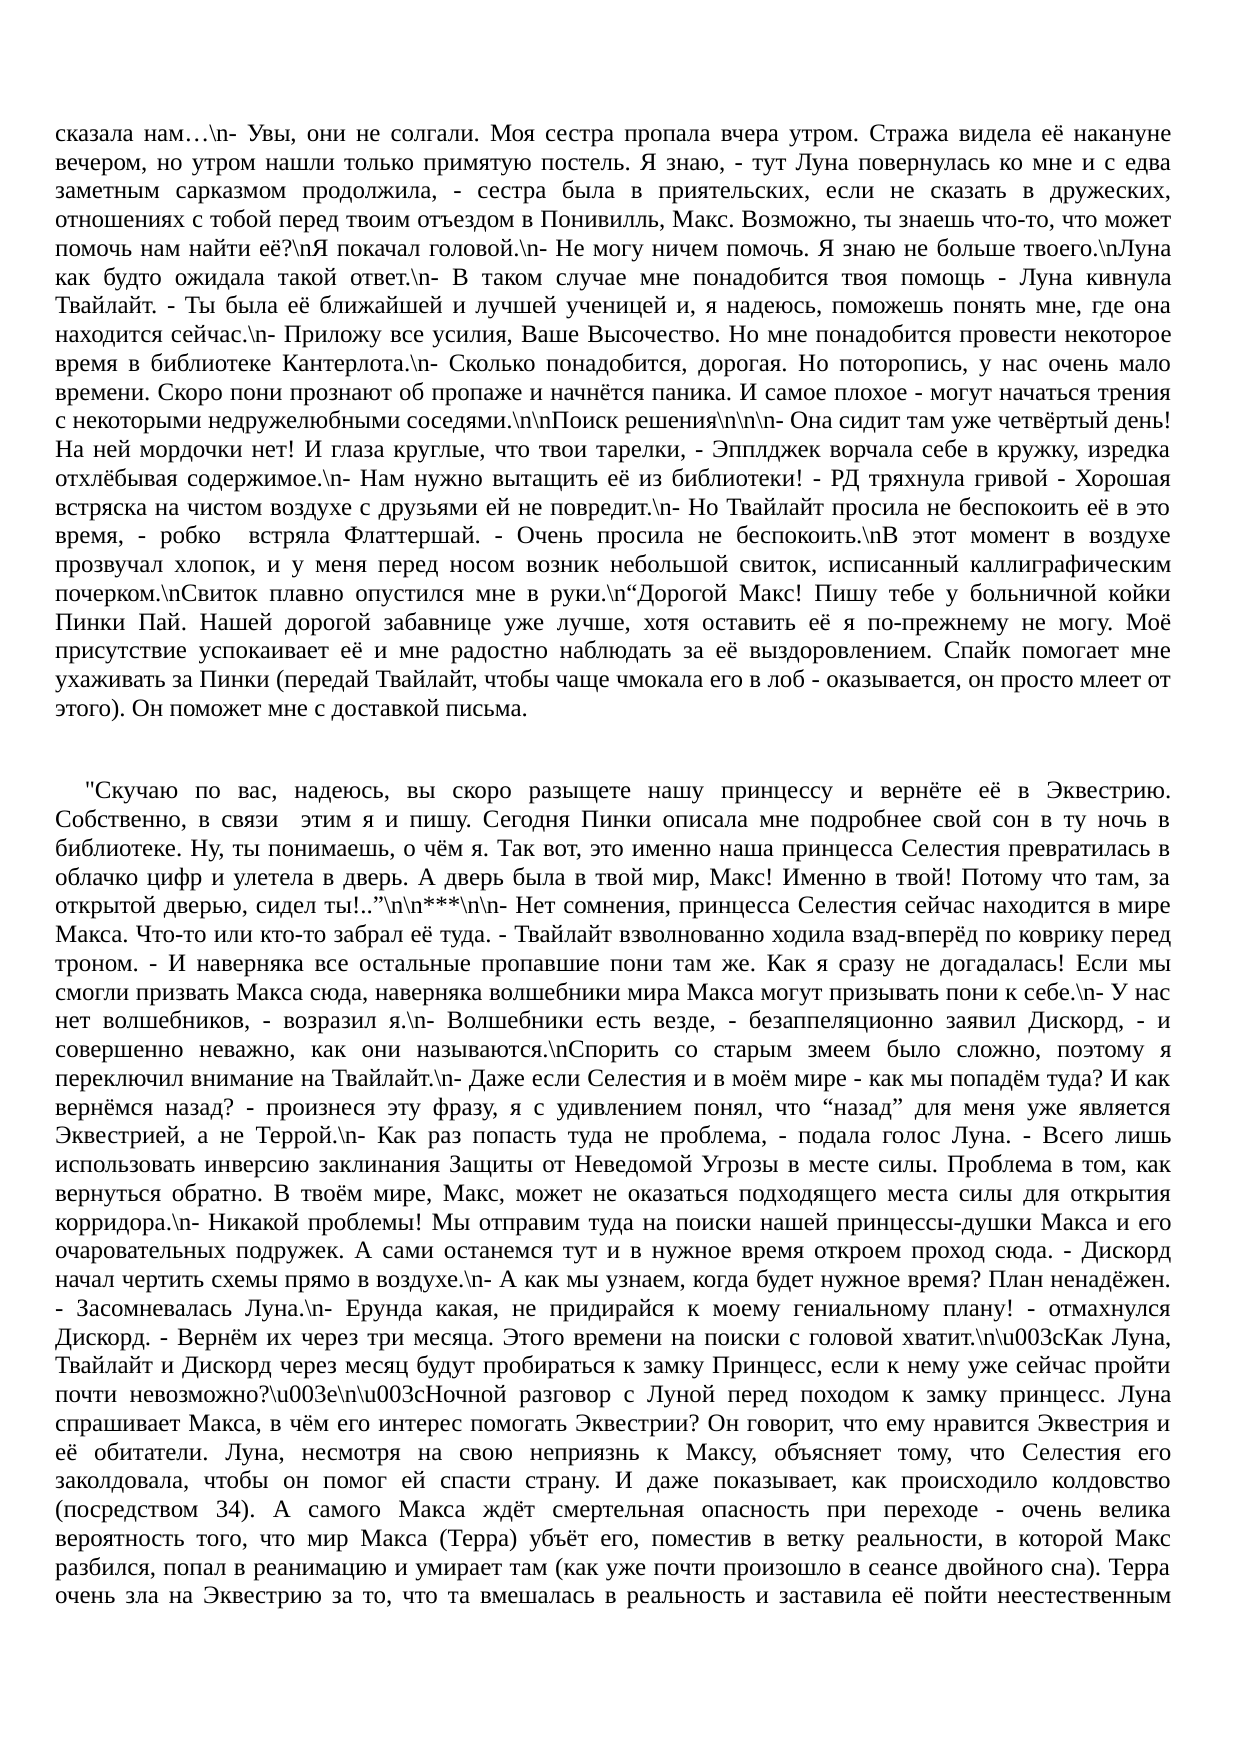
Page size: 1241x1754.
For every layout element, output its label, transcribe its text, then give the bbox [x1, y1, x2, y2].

text "Скучаю по вас, надеюсь, вы скоро разыщете нашу принцессу и вернёте её в Эквестрию. Собственно, в связи этим я и пишу. Сегодня Пинки описала мне подробнее свой сон в ту ночь в библиотеке. Ну, ты понимаешь, о чём я. Так вот, это именно наша принцесса Селестия превратилась в облачко цифр и улетела в дверь. А дверь была в твой мир, Макс! Именно в твой! Потому что там, за открытой дверью, сидел ты!..”\n\n***\n\n- Нет сомнения, принцесса Селестия сейчас находится в мире Макса. Что-то или кто-то забрал её туда. - Твайлайт взволнованно ходила взад-вперёд по коврику перед троном. - И наверняка все остальные пропавшие пони там же. Как я сразу не догадалась! Если мы смогли призвать Макса сюда, наверняка волшебники мира Макса могут призывать пони к себе.\n- У нас нет волшебников, - возразил я.\n- Волшебники есть везде, - безаппеляционно заявил Дискорд, - и совершенно неважно, как они называются.\nСпорить со старым змеем было сложно, поэтому я переключил внимание на Твайлайт.\n- Даже если Селестия и в моём мире - как мы попадём туда? И как вернёмся назад? - произнеся эту фразу, я с удивлением понял, что “назад” для меня уже является Эквестрией, а не Террой.\n- Как раз попасть туда не проблема, - подала голос Луна. - Всего лишь использовать инверсию заклинания Защиты от Неведомой Угрозы в месте силы. Проблема в том, как вернуться обратно. В твоём мире, Макс, может не оказаться подходящего места силы для открытия корридора.\n- Никакой проблемы! Мы отправим туда на поиски нашей принцессы-душки Макса и его очаровательных подружек. А сами останемся тут и в нужное время откроем проход сюда. - Дискорд начал чертить схемы прямо в воздухе.\n- А как мы узнаем, когда будет нужное время? План ненадёжен. - Засомневалась Луна.\n- Ерунда какая, не придирайся к моему гениальному плану! - отмахнулся Дискорд. - Вернём их через три месяца. Этого времени на поиски с головой хватит.\n\u003cКак Луна, Твайлайт и Дискорд через месяц будут пробираться к замку Принцесс, если к нему уже сейчас пройти почти невозможно?\u003e\n\u003cНочной разговор с Луной перед походом к замку принцесс. Луна спрашивает Макса, в чём его интерес помогать Эквестрии? Он говорит, что ему нравится Эквестрия и её обитатели. Луна, несмотря на свою неприязнь к Максу, объясняет тому, что Селестия его заколдовала, чтобы он помог ей спасти страну. И даже показывает, как происходило колдовство (посредством 34). А самого Макса ждёт смертельная опасность при переходе - очень велика вероятность того, что мир Макса (Терра) убъёт его, поместив в ветку реальности, в которой Макс разбился, попал в реанимацию и умирает там (как уже почти произошло в сеансе двойного сна). Терра очень зла на Эквестрию за то, что та вмешалась в реальность и заставила её пойти неестественным [55, 776, 1172, 1609]
text сказала нам…\n- Увы, они не солгали. Моя сестра пропала вчера утром. Стража видела её накануне вечером, но утром нашли только примятую постель. Я знаю, - тут Луна повернулась ко мне и с едва заметным сарказмом продолжила, - сестра была в приятельских, если не сказать в дружеских, отношениях с тобой перед твоим отъездом в Понивилль, Макс. Возможно, ты знаешь что-то, что может помочь нам найти её?\nЯ покачал головой.\n- Не могу ничем помочь. Я знаю не больше твоего.\nЛуна как будто ожидала такой ответ.\n- В таком случае мне понадобится твоя помощь - Луна кивнула Твайлайт. - Ты была её ближайшей и лучшей ученицей и, я надеюсь, поможешь понять мне, где она находится сейчас.\n- Приложу все усилия, Ваше Высочество. Но мне понадобится провести некоторое время в библиотеке Кантерлота.\n- Сколько понадобится, дорогая. Но поторопись, у нас очень мало времени. Скоро пони прознают об пропаже и начнётся паника. И самое плохое - могут начаться трения с некоторыми недружелюбными соседями.\n\nПоиск решения\n\n\n- Она сидит там уже четвёртый день! На ней мордочки нет! И глаза круглые, что твои тарелки, - Эпплджек ворчала себе в кружку, изредка отхлёбывая содержимое.\n- Нам нужно вытащить её из библиотеки! - РД тряхнула гривой - Хорошая встряска на чистом воздухе с друзьями ей не повредит.\n- Но Твайлайт просила не беспокоить её в это время, - робко встряла Флаттершай. - Очень просила не беспокоить.\nВ этот момент в воздухе прозвучал хлопок, и у меня перед носом возник небольшой свиток, исписанный каллиграфическим почерком.\nСвиток плавно опустился мне в руки.\n“Дорогой Макс! Пишу тебе у больничной койки Пинки Пай. Нашей дорогой забавнице уже лучше, хотя оставить её я по-прежнему не могу. Моё присутствие успокаивает её и мне радостно наблюдать за её выздоровлением. Спайк помогает мне ухаживать за Пинки (передай Твайлайт, чтобы чаще чмокала его в лоб - оказывается, он просто млеет от этого). Он поможет мне с доставкой письма. [55, 118, 1172, 722]
